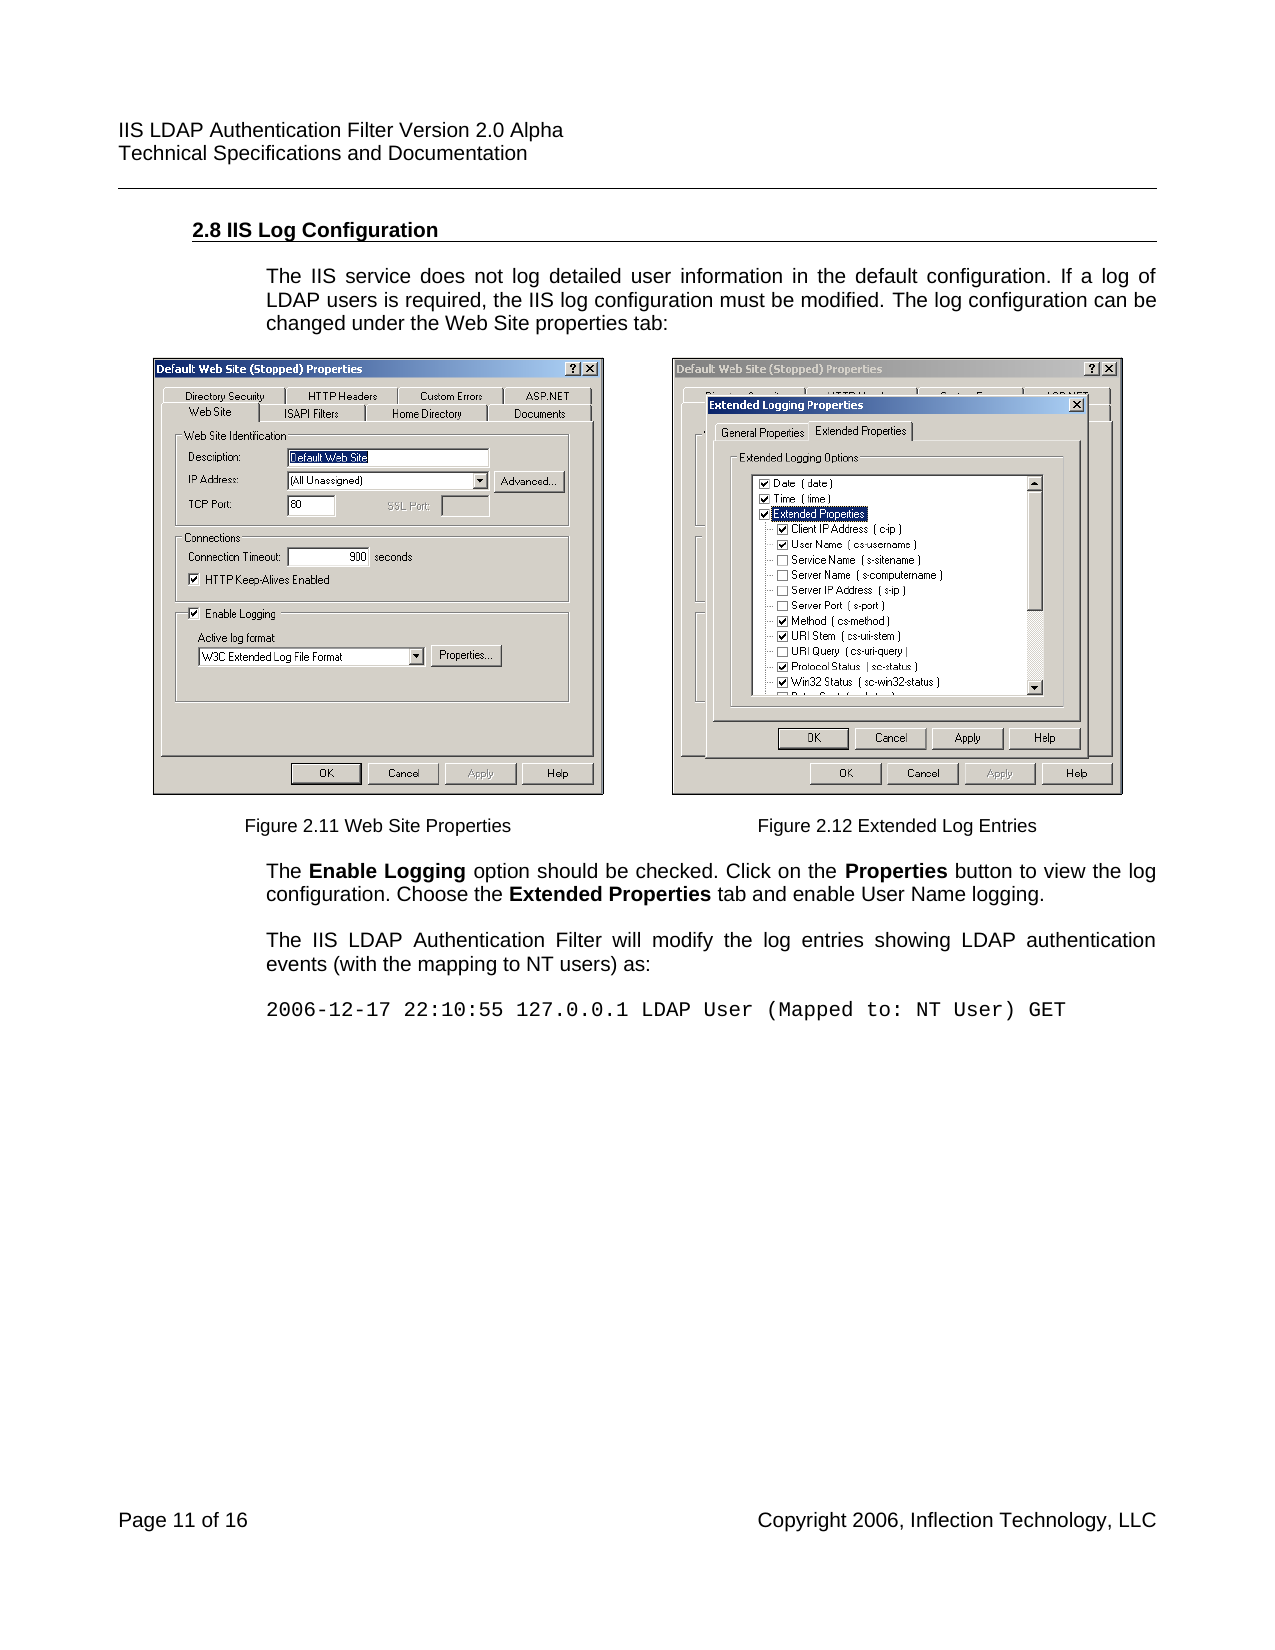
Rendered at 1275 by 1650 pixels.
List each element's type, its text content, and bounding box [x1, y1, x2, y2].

table_header Figure 2.12 Extended Log Entries [638, 358, 1157, 836]
picture [154, 359, 603, 794]
text 2.8 IIS Log Configuration [192, 218, 1157, 241]
text 2006-12-17 22:10:55 127.0.0.1 LDAP User (Mapped to: NT User) GET [266, 999, 1157, 1022]
picture [673, 359, 1122, 794]
text The IIS LDAP Authentication Filter will modify the log entries showing LDAP authentication events (with the mapping to NT users) as: [266, 929, 1157, 976]
text The Enable Logging option should be checked. Click on the Properties button to view the log configuration. Choose the Extended Properties tab and enable User Name logging. [266, 859, 1157, 906]
text The IIS service does not log detailed user information in the default configuration. If a log of LDAP users is required, the IIS log configuration must be modified. The log configuration can be changed under the Web Site properties tab: [266, 265, 1157, 334]
table_header Figure 2.11 Web Site Properties [118, 358, 637, 836]
